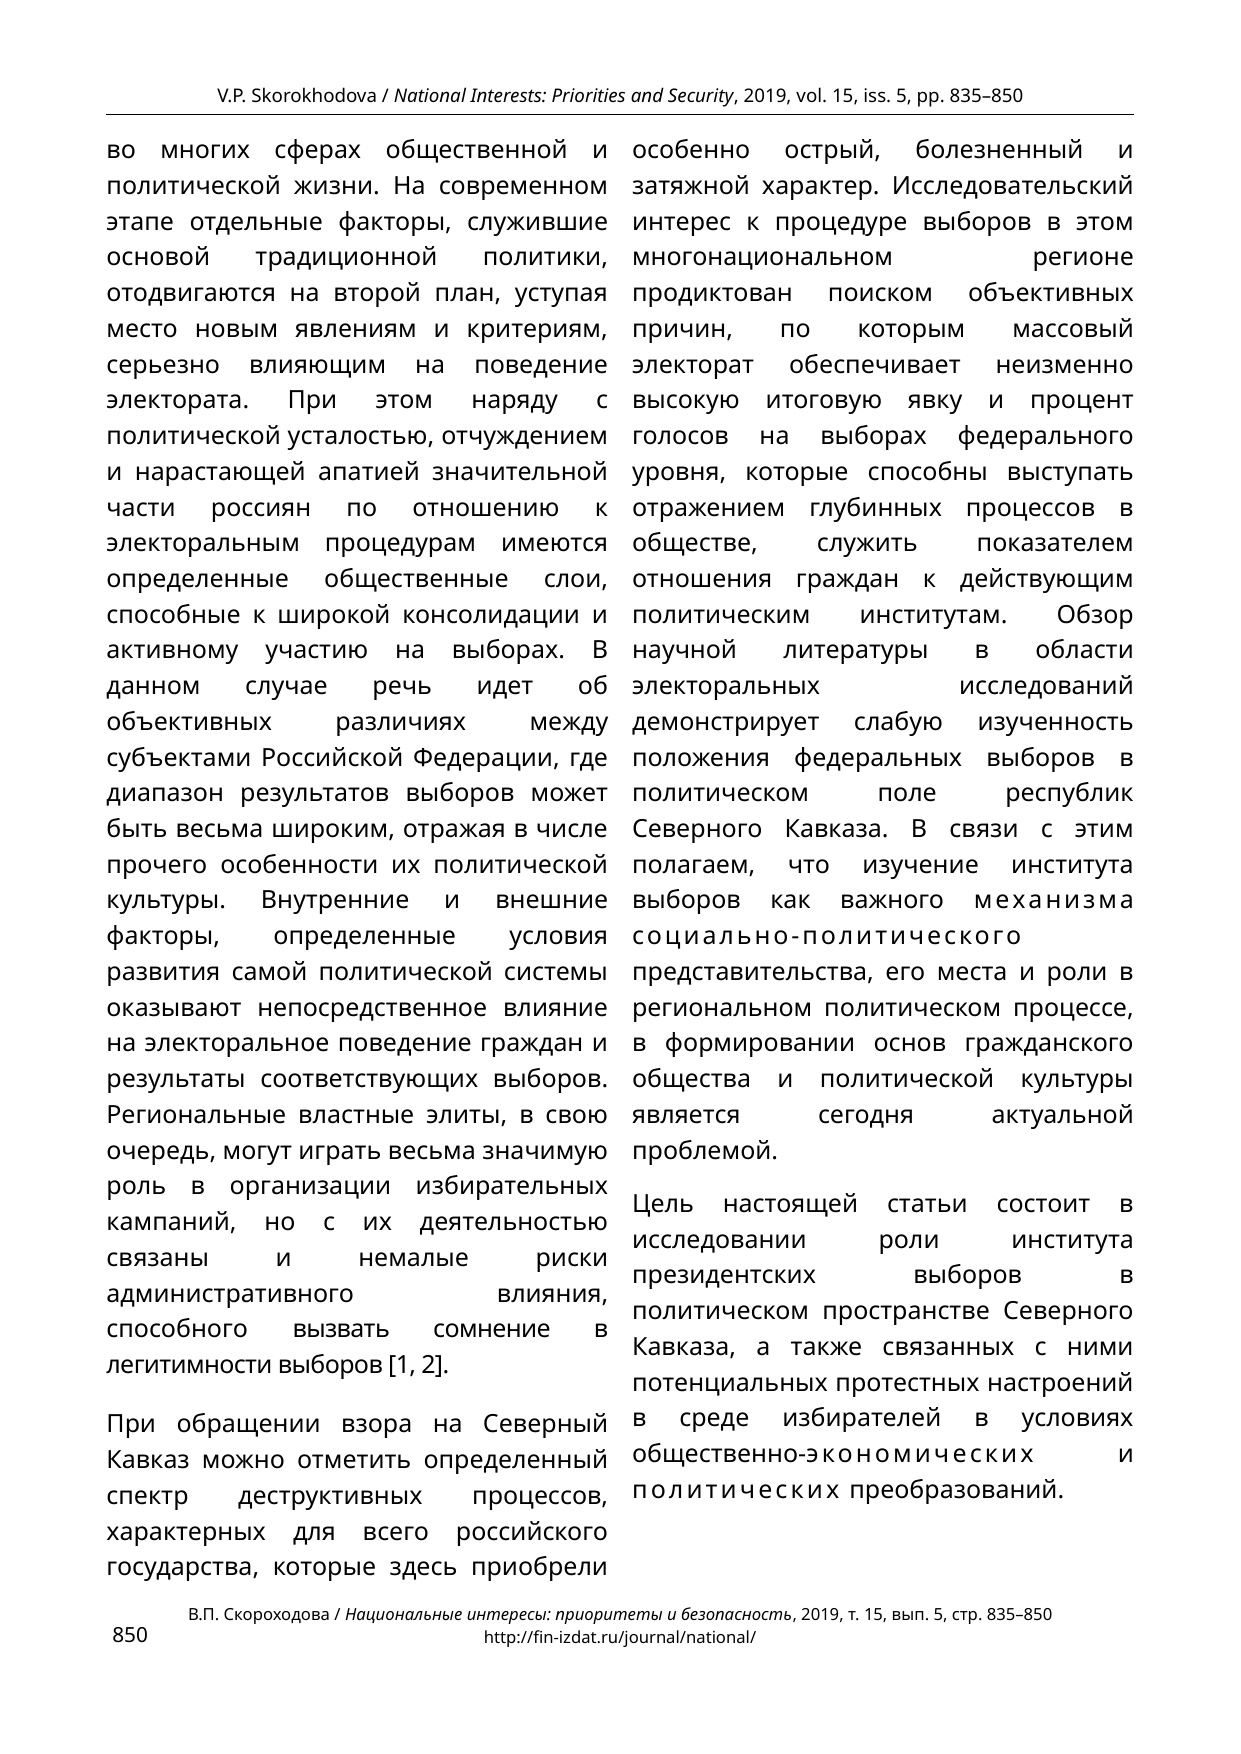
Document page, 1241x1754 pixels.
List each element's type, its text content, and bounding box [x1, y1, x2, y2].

text Цель настоящей статьи состоит в исследовании роли института президентских выборов в политическом пространстве Северного Кавказа, а также связанных с ними потенциальных протестных настроений в среде избирателей в условиях общественно-экономических и политических преобразований. [632, 1186, 1134, 1506]
text При обращении взора на Северный Кавказ можно отметить определенный спектр деструктивных процессов, характерных для всего российского государства, которые здесь приобрели [106, 1406, 608, 1583]
text во многих сферах общественной и политической жизни. На современном этапе отдельные факторы, служившие основой традиционной политики, отодвигаются на второй план, уступая место новым явлениям и критериям, серьезно влияющим на поведение электората. При этом наряду с политической усталостью, отчуждением и нарастающей апатией значительной части россиян по отношению к электоральным процедурам имеются определенные общественные слои, способные к широкой консолидации и активному участию на выборах. В данном случае речь идет об объективных различиях между субъектами Российской Федерации, где диапазон результатов выборов может быть весьма широким, отражая в числе прочего особенности их политической культуры. Внутренние и внешние факторы, определенные условия развития самой политической системы оказывают непосредственное влияние на электоральное поведение граждан и результаты соответствующих выборов. Региональные властные элиты, в свою очередь, могут играть весьма значимую роль в организации избирательных кампаний, но с их деятельностью связаны и немалые риски административного влияния, способного вызвать сомнение в легитимности выборов [1, 2]. [106, 132, 608, 1381]
text особенно острый, болезненный и затяжной характер. Исследовательский интерес к процедуре выборов в этом многонациональном регионе продиктован поиском объективных причин, по которым массовый электорат обеспечивает неизменно высокую итоговую явку и процент голосов на выборах федерального уровня, которые способны выступать отражением глубинных процессов в обществе, служить показателем отношения граждан к действующим политическим институтам. Обзор научной литературы в области электоральных исследований демонстрирует слабую изученность положения федеральных выборов в политическом поле республик Северного Кавказа. В связи с этим полагаем, что изучение института выборов как важного механизма социально-политического представительства, его места и роли в региональном политическом процессе, в формировании основ гражданского общества и политической культуры является сегодня актуальной проблемой. [632, 132, 1134, 1166]
